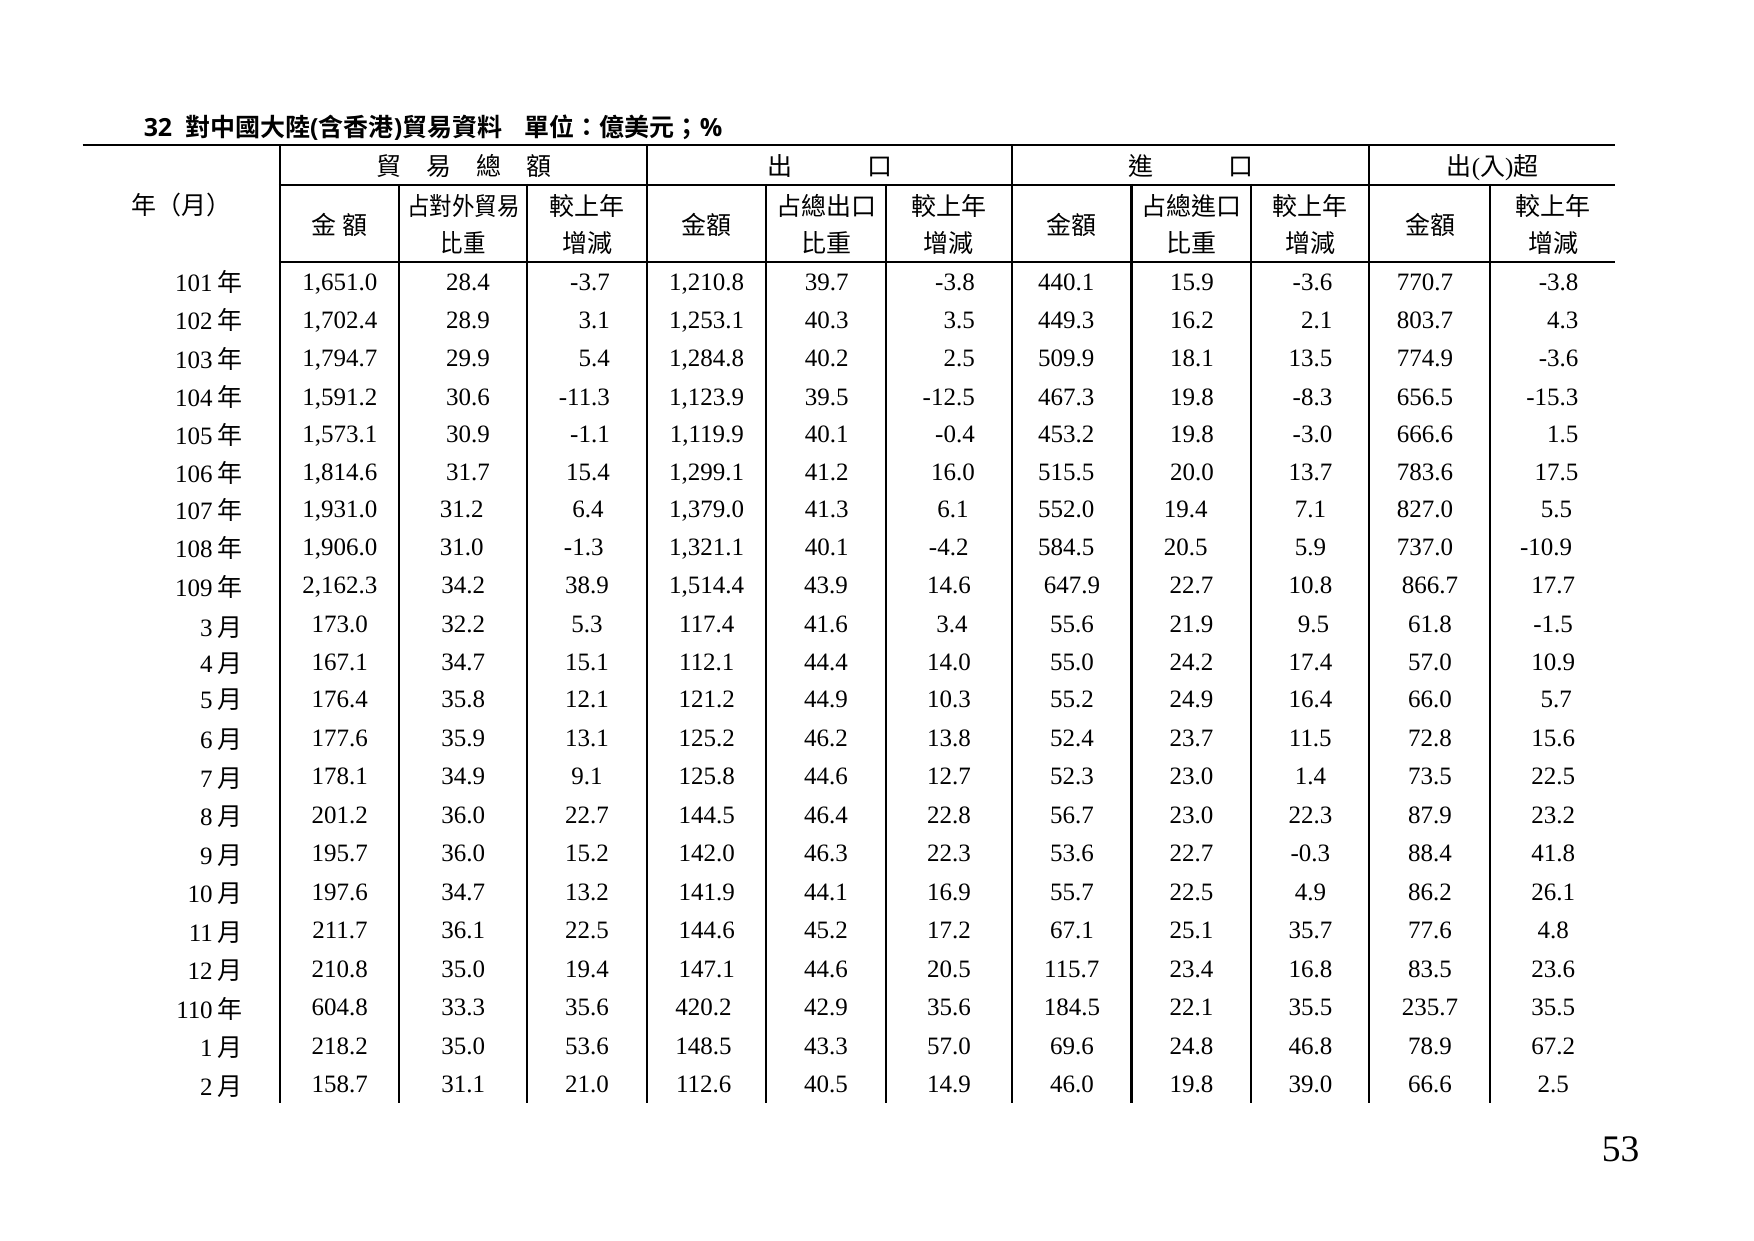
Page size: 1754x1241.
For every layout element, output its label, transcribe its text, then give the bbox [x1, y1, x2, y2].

table_cell 16.8 [1252, 950, 1368, 988]
table_cell 2月 [83, 1066, 279, 1103]
table_cell 34.9 [400, 758, 526, 795]
table_cell 1,573.1 [281, 416, 398, 453]
table_cell 35.9 [400, 719, 526, 756]
table_cell -11.3 [528, 377, 646, 416]
table_cell 110年 [83, 989, 279, 1026]
table_cell 11月 [83, 912, 279, 949]
table_cell 144.6 [648, 912, 765, 949]
table_cell 15.6 [1491, 719, 1615, 756]
table_cell -3.6 [1491, 339, 1615, 377]
table_cell -10.9 [1491, 528, 1615, 566]
table_cell 13.7 [1252, 453, 1368, 491]
table_cell 52.3 [1013, 758, 1130, 795]
table_cell 86.2 [1370, 873, 1489, 911]
table_cell 7月 [83, 758, 279, 795]
table_cell 2.1 [1252, 300, 1368, 339]
table_cell 15.2 [528, 835, 646, 872]
table_cell 1,321.1 [648, 528, 765, 566]
table_cell 201.2 [281, 796, 398, 833]
table_cell 656.5 [1370, 377, 1489, 416]
table_cell 210.8 [281, 950, 398, 988]
table_cell 103年 [83, 339, 279, 377]
table_cell -0.3 [1252, 835, 1368, 872]
table_cell 8月 [83, 796, 279, 833]
table_cell 737.0 [1370, 528, 1489, 566]
table_cell 2.5 [887, 339, 1011, 377]
table_cell 1,123.9 [648, 377, 765, 416]
table_cell -3.8 [1491, 263, 1615, 300]
table_cell 35.6 [887, 989, 1011, 1026]
table_cell 158.7 [281, 1066, 398, 1103]
table_cell 102年 [83, 300, 279, 339]
table_cell 23.7 [1133, 719, 1250, 756]
table_cell 22.1 [1133, 989, 1250, 1026]
table_cell 177.6 [281, 719, 398, 756]
table_cell 53.6 [528, 1027, 646, 1065]
table_cell 184.5 [1013, 989, 1130, 1026]
table_cell 19.4 [1133, 491, 1250, 528]
table_cell 509.9 [1013, 339, 1130, 377]
table_cell 22.3 [1252, 796, 1368, 833]
table_cell 33.3 [400, 989, 526, 1026]
table_cell 金額 [1013, 186, 1130, 261]
table_cell 552.0 [1013, 491, 1130, 528]
table_cell 1,514.4 [648, 567, 765, 604]
table_cell 142.0 [648, 835, 765, 872]
table_cell 46.2 [767, 719, 885, 756]
table_cell 647.9 [1013, 567, 1130, 604]
table_cell 5.3 15.1 12.1 [528, 605, 646, 718]
table_cell 15.9 [1133, 263, 1250, 300]
table_cell 23.6 [1491, 950, 1615, 988]
table_cell 106年 [83, 453, 279, 491]
table_cell -3.8 [887, 263, 1011, 300]
table_cell 5.5 [1491, 491, 1615, 528]
table_cell 34.7 [400, 873, 526, 911]
table_cell -1.1 [528, 416, 646, 453]
table_cell 22.5 [1491, 758, 1615, 795]
table_cell 41.6 44.4 44.9 [767, 605, 885, 718]
table_cell 148.5 [648, 1027, 765, 1065]
table_cell 144.5 [648, 796, 765, 833]
table_cell 3.1 [528, 300, 646, 339]
table_cell 39.7 [767, 263, 885, 300]
table_cell 101年 [83, 261, 279, 300]
table_cell 24.8 [1133, 1027, 1250, 1065]
table_cell 29.9 [400, 339, 526, 377]
table_cell 較上年 增減 [1252, 186, 1368, 261]
table_cell 23.0 [1133, 796, 1250, 833]
table_cell -8.3 [1252, 377, 1368, 416]
table_cell 666.6 [1370, 416, 1489, 453]
table_cell 11.5 [1252, 719, 1368, 756]
table_cell -15.3 [1491, 377, 1615, 416]
table_cell 22.5 [528, 912, 646, 949]
table_cell 31.2 [400, 491, 526, 528]
table_cell 178.1 [281, 758, 398, 795]
table_cell 17.7 [1491, 567, 1615, 604]
table_cell 28.4 [400, 263, 526, 300]
table_cell 較上年 增減 [887, 186, 1011, 261]
table_cell 23.4 [1133, 950, 1250, 988]
table_cell 金 額 [281, 186, 398, 261]
table_cell 40.5 [767, 1066, 885, 1103]
table_cell 147.1 [648, 950, 765, 988]
table_cell 5.4 [528, 339, 646, 377]
table_cell 55.7 [1013, 873, 1130, 911]
table_cell 803.7 [1370, 300, 1489, 339]
table_cell 604.8 [281, 989, 398, 1026]
table_cell 21.9 24.2 24.9 [1133, 605, 1250, 718]
table_cell 72.8 [1370, 719, 1489, 756]
table_cell 金額 [648, 186, 765, 261]
table_cell 41.3 [767, 491, 885, 528]
table_cell 20.0 [1133, 453, 1250, 491]
table_cell 13.2 [528, 873, 646, 911]
table_cell 2.5 [1491, 1066, 1615, 1103]
table_cell 20.5 [887, 950, 1011, 988]
table_cell 44.6 [767, 758, 885, 795]
table_cell 10月 [83, 873, 279, 911]
table_cell 66.6 [1370, 1066, 1489, 1103]
table_cell 453.2 [1013, 416, 1130, 453]
table_cell 1.5 [1491, 416, 1615, 453]
table_cell 1,931.0 [281, 491, 398, 528]
table_cell 41.2 [767, 453, 885, 491]
table_cell 77.6 [1370, 912, 1489, 949]
table_cell 1,119.9 [648, 416, 765, 453]
table_cell 43.3 [767, 1027, 885, 1065]
table_cell 4.8 [1491, 912, 1615, 949]
table_cell 46.3 [767, 835, 885, 872]
table_cell 55.6 55.0 55.2 [1013, 605, 1130, 718]
table_cell 1,210.8 [648, 263, 765, 300]
table_cell 14.6 [887, 567, 1011, 604]
table_cell 19.8 [1133, 377, 1250, 416]
table_cell 35.6 [528, 989, 646, 1026]
table_cell -1.5 10.9 5.7 [1491, 605, 1615, 718]
table_cell 87.9 [1370, 796, 1489, 833]
table_cell 35.7 [1252, 912, 1368, 949]
table_cell 105年 [83, 416, 279, 453]
table_cell 9.5 17.4 16.4 [1252, 605, 1368, 718]
table_cell -3.0 [1252, 416, 1368, 453]
table_cell 195.7 [281, 835, 398, 872]
table_cell 22.5 [1133, 873, 1250, 911]
table_cell 39.0 [1252, 1066, 1368, 1103]
table_cell -0.4 [887, 416, 1011, 453]
table_header 進 口 [1013, 146, 1368, 184]
table_cell 12月 [83, 950, 279, 988]
table_cell 783.6 [1370, 453, 1489, 491]
table_cell 3.4 14.0 10.3 [887, 605, 1011, 718]
table_cell 40.1 [767, 416, 885, 453]
table_cell 440.1 [1013, 263, 1130, 300]
table_cell 125.8 [648, 758, 765, 795]
table_cell 26.1 [1491, 873, 1615, 911]
table_cell 1,702.4 [281, 300, 398, 339]
table_cell 6月 [83, 719, 279, 756]
table_cell 30.9 [400, 416, 526, 453]
table_cell 774.9 [1370, 339, 1489, 377]
table_cell 38.9 [528, 567, 646, 604]
table_cell 13.1 [528, 719, 646, 756]
table_cell -4.2 [887, 528, 1011, 566]
table_cell 3月 4月 5月 [83, 605, 279, 718]
table_cell 1,379.0 [648, 491, 765, 528]
table_cell 449.3 [1013, 300, 1130, 339]
table_cell 19.8 [1133, 1066, 1250, 1103]
table_cell 1.4 [1252, 758, 1368, 795]
table_cell 42.9 [767, 989, 885, 1026]
table_cell 78.9 [1370, 1027, 1489, 1065]
table_cell 較上年 增減 [1491, 186, 1615, 261]
table_cell 36.1 [400, 912, 526, 949]
table_cell 36.0 [400, 835, 526, 872]
table_cell 211.7 [281, 912, 398, 949]
table_cell 112.6 [648, 1066, 765, 1103]
table_header 出(入)超 [1370, 146, 1615, 184]
table_cell 125.2 [648, 719, 765, 756]
table_cell 28.9 [400, 300, 526, 339]
table_cell 57.0 [887, 1027, 1011, 1065]
table_cell 23.2 [1491, 796, 1615, 833]
table_cell 104年 [83, 377, 279, 416]
table_cell 10.8 [1252, 567, 1368, 604]
table_cell 19.8 [1133, 416, 1250, 453]
table_cell 3.5 [887, 300, 1011, 339]
table_cell 73.5 [1370, 758, 1489, 795]
table_cell 40.3 [767, 300, 885, 339]
table_cell 141.9 [648, 873, 765, 911]
table_cell 占總出口比重 [767, 186, 885, 261]
table_cell 30.6 [400, 377, 526, 416]
table_cell 31.1 [400, 1066, 526, 1103]
table_cell 22.7 [528, 796, 646, 833]
table_cell 22.7 [1133, 567, 1250, 604]
table_cell 40.1 [767, 528, 885, 566]
table_cell 1,906.0 [281, 528, 398, 566]
table_cell 35.0 [400, 950, 526, 988]
table_cell 7.1 [1252, 491, 1368, 528]
subtitle 32 對中國大陸(含香港)貿易資料 單位：億美元；% [59, 107, 1639, 144]
table_cell 39.5 [767, 377, 885, 416]
table_cell 35.5 [1252, 989, 1368, 1026]
table_cell 4.3 [1491, 300, 1615, 339]
table_cell 17.2 [887, 912, 1011, 949]
table_cell 占總進口比重 [1133, 186, 1250, 261]
table_cell 占對外貿易比重 [400, 186, 526, 261]
table_cell 584.5 [1013, 528, 1130, 566]
table_cell 12.7 [887, 758, 1011, 795]
table_cell 46.4 [767, 796, 885, 833]
table_cell 6.4 [528, 491, 646, 528]
table_cell 較上年 增減 [528, 186, 646, 261]
table_cell 14.9 [887, 1066, 1011, 1103]
table_cell 22.8 [887, 796, 1011, 833]
table_cell 35.5 [1491, 989, 1615, 1026]
table_cell 15.4 [528, 453, 646, 491]
table_cell 44.6 [767, 950, 885, 988]
table_cell 32.2 34.7 35.8 [400, 605, 526, 718]
table_cell 117.4 112.1 121.2 [648, 605, 765, 718]
table_cell 420.2 [648, 989, 765, 1026]
table_cell 金額 [1370, 186, 1489, 261]
table_header 年（月） [83, 146, 279, 261]
table_cell 31.7 [400, 453, 526, 491]
table_cell 197.6 [281, 873, 398, 911]
table_cell 1,651.0 [281, 263, 398, 300]
table_cell 108年 [83, 528, 279, 566]
table_cell 13.8 [887, 719, 1011, 756]
table_cell -3.7 [528, 263, 646, 300]
table_cell 17.5 [1491, 453, 1615, 491]
table_cell 1,299.1 [648, 453, 765, 491]
table_cell -12.5 [887, 377, 1011, 416]
table_cell 22.3 [887, 835, 1011, 872]
table_cell 16.9 [887, 873, 1011, 911]
table_cell 866.7 [1370, 567, 1489, 604]
table_cell 46.8 [1252, 1027, 1368, 1065]
table_cell 52.4 [1013, 719, 1130, 756]
table_cell 1,253.1 [648, 300, 765, 339]
table_cell 45.2 [767, 912, 885, 949]
table_cell 67.2 [1491, 1027, 1615, 1065]
table_cell 83.5 [1370, 950, 1489, 988]
table_cell 18.1 [1133, 339, 1250, 377]
table_cell 43.9 [767, 567, 885, 604]
table_cell 13.5 [1252, 339, 1368, 377]
table_cell 67.1 [1013, 912, 1130, 949]
table_cell 88.4 [1370, 835, 1489, 872]
table_cell 36.0 [400, 796, 526, 833]
table_cell 19.4 [528, 950, 646, 988]
table_cell 56.7 [1013, 796, 1130, 833]
table_cell 44.1 [767, 873, 885, 911]
table_cell 69.6 [1013, 1027, 1130, 1065]
table_cell 20.5 [1133, 528, 1250, 566]
table_cell 23.0 [1133, 758, 1250, 795]
table_cell 9.1 [528, 758, 646, 795]
table_cell 1,794.7 [281, 339, 398, 377]
table_cell 235.7 [1370, 989, 1489, 1026]
table_cell 515.5 [1013, 453, 1130, 491]
table_cell 827.0 [1370, 491, 1489, 528]
table_cell 46.0 [1013, 1066, 1130, 1103]
table_header 出 口 [648, 146, 1011, 184]
table_cell 1,284.8 [648, 339, 765, 377]
table_cell 2,162.3 [281, 567, 398, 604]
table_cell 115.7 [1013, 950, 1130, 988]
table_cell 25.1 [1133, 912, 1250, 949]
table_cell 1月 [83, 1027, 279, 1065]
table_cell 35.0 [400, 1027, 526, 1065]
table_cell 109年 [83, 567, 279, 604]
table_cell 4.9 [1252, 873, 1368, 911]
table_cell 16.2 [1133, 300, 1250, 339]
table_cell 34.2 [400, 567, 526, 604]
table_cell -1.3 [528, 528, 646, 566]
table_cell 1,814.6 [281, 453, 398, 491]
table_cell -3.6 [1252, 263, 1368, 300]
table_cell 22.7 [1133, 835, 1250, 872]
table_cell 6.1 [887, 491, 1011, 528]
table_cell 107年 [83, 491, 279, 528]
table_cell 173.0 167.1 176.4 [281, 605, 398, 718]
table_cell 53.6 [1013, 835, 1130, 872]
table_header 貿 易 總 額 [281, 146, 646, 184]
table_cell 61.8 57.0 66.0 [1370, 605, 1489, 718]
table_cell 41.8 [1491, 835, 1615, 872]
table_cell 218.2 [281, 1027, 398, 1065]
table_cell 21.0 [528, 1066, 646, 1103]
table_cell 770.7 [1370, 263, 1489, 300]
table_cell 467.3 [1013, 377, 1130, 416]
table_cell 31.0 [400, 528, 526, 566]
table_cell 5.9 [1252, 528, 1368, 566]
table_cell 9月 [83, 835, 279, 872]
table_cell 16.0 [887, 453, 1011, 491]
table_cell 1,591.2 [281, 377, 398, 416]
table_cell 40.2 [767, 339, 885, 377]
